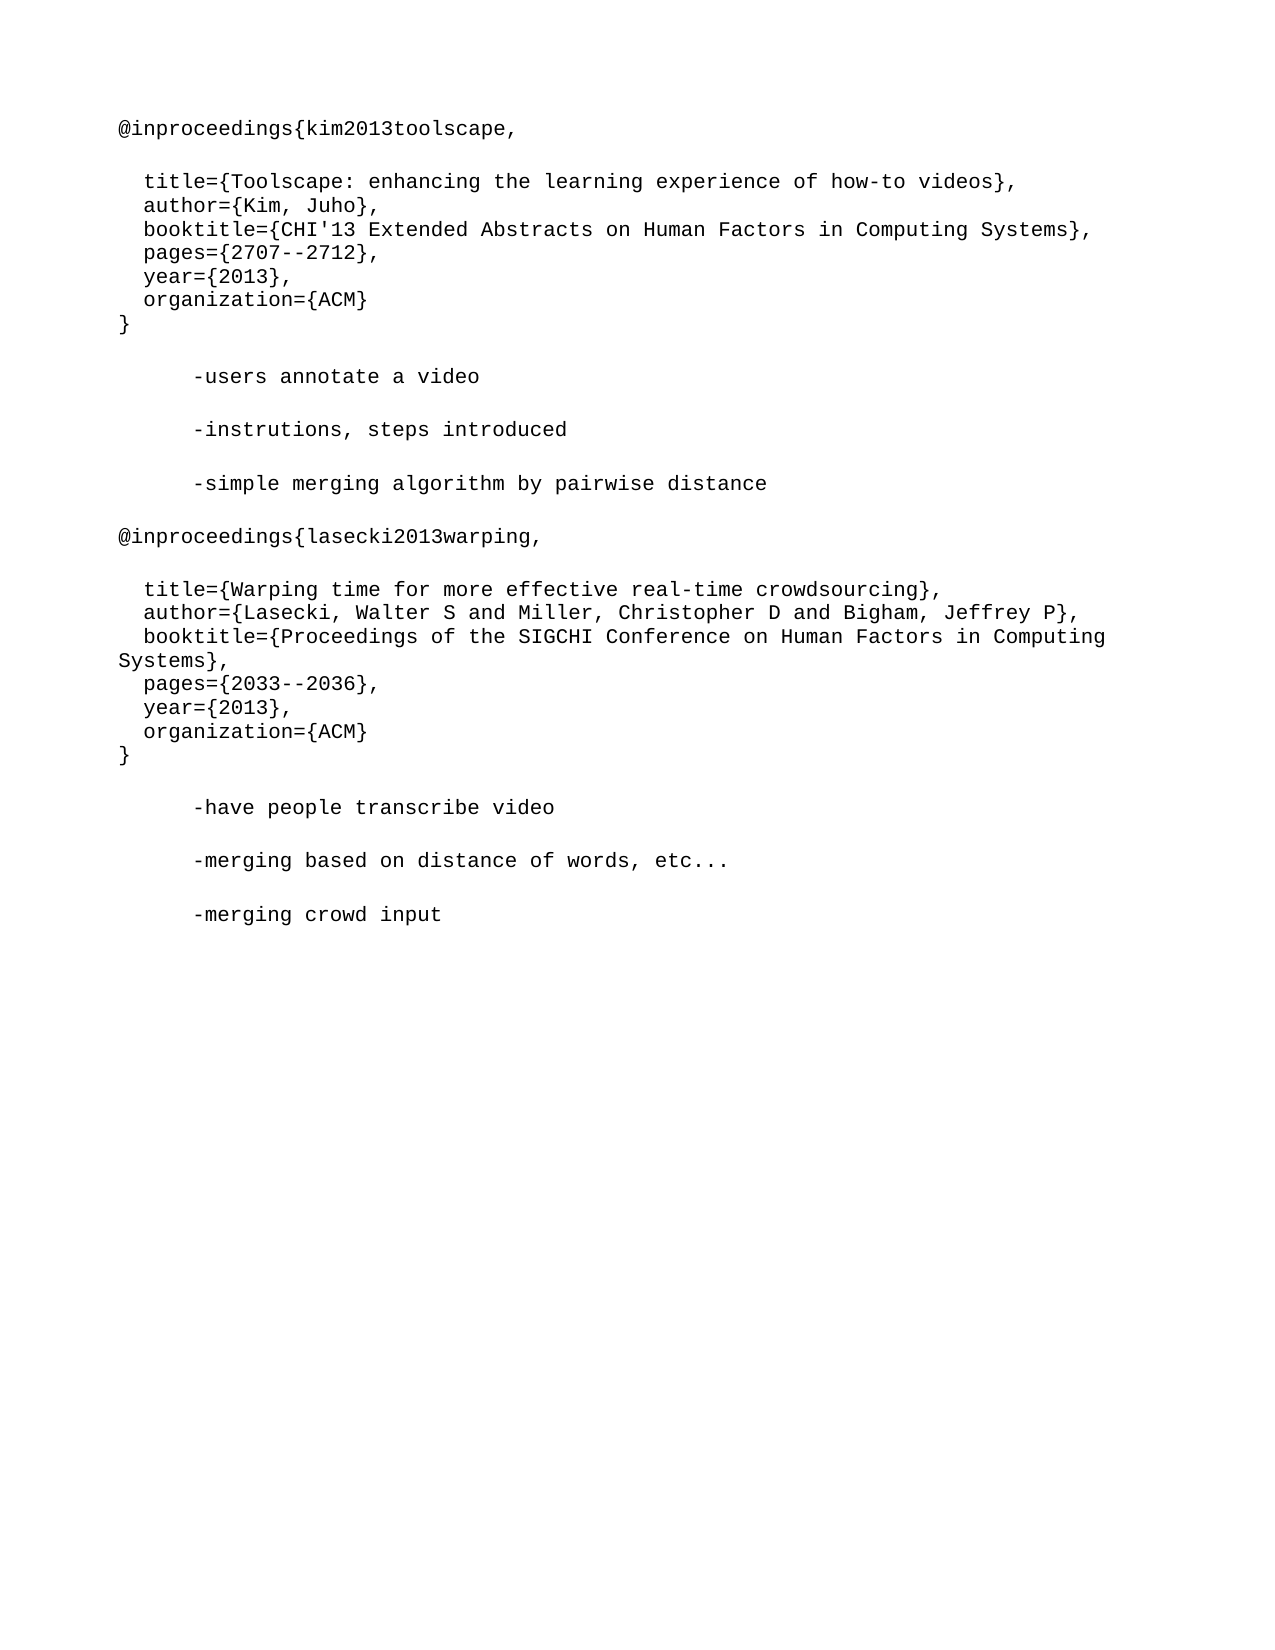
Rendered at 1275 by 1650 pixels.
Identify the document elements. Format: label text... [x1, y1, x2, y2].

text author={Lasecki, Walter S and Miller, Christopher D and Bigham, Jeffrey P}, [118, 602, 1157, 626]
text } [118, 313, 1157, 337]
text year={2013}, [118, 697, 1157, 721]
text year={2013}, [118, 266, 1157, 289]
text -merging based on distance of words, etc... [118, 851, 1157, 874]
text organization={ACM} [118, 721, 1157, 744]
text organization={ACM} [118, 289, 1157, 313]
text title={Warping time for more effective real-time crowdsourcing}, [118, 579, 1157, 602]
text author={Kim, Juho}, [118, 195, 1157, 218]
text booktitle={CHI'13 Extended Abstracts on Human Factors in Computing Systems}, [118, 218, 1157, 242]
text title={Toolscape: enhancing the learning experience of how-to videos}, [118, 171, 1157, 195]
text -merging crowd input [118, 904, 1157, 927]
text @inproceedings{lasecki2013warping, [118, 526, 1157, 549]
text pages={2707--2712}, [118, 242, 1157, 266]
text @inproceedings{kim2013toolscape, [118, 118, 1157, 142]
text -users annotate a video [118, 366, 1157, 390]
text } [118, 744, 1157, 768]
text -instrutions, steps introduced [118, 419, 1157, 443]
text -have people transcribe video [118, 797, 1157, 821]
text -simple merging algorithm by pairwise distance [118, 472, 1157, 496]
text booktitle={Proceedings of the SIGCHI Conference on Human Factors in Computing Systems}, [118, 626, 1157, 673]
text pages={2033--2036}, [118, 673, 1157, 697]
